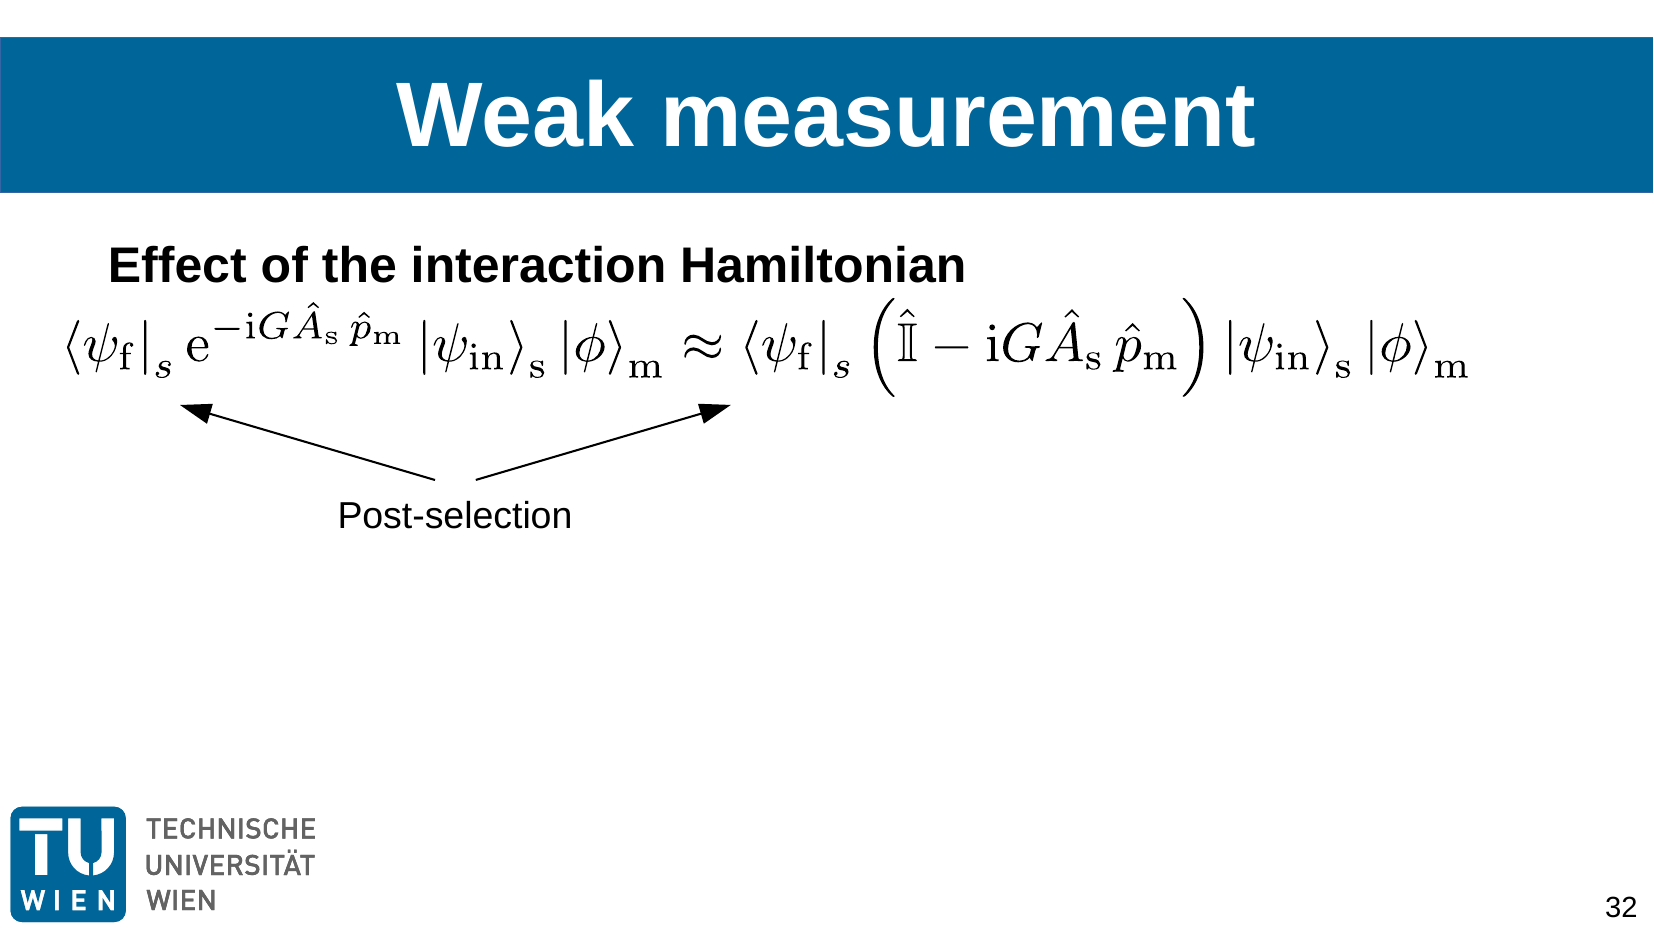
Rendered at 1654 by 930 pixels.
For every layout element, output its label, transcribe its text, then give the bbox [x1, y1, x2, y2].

list Effect of the interaction Hamiltonian [107, 236, 1186, 285]
title Weak measurement [0, 37, 1653, 193]
picture [45, 285, 1485, 406]
text_box Post-selection [322, 486, 588, 544]
